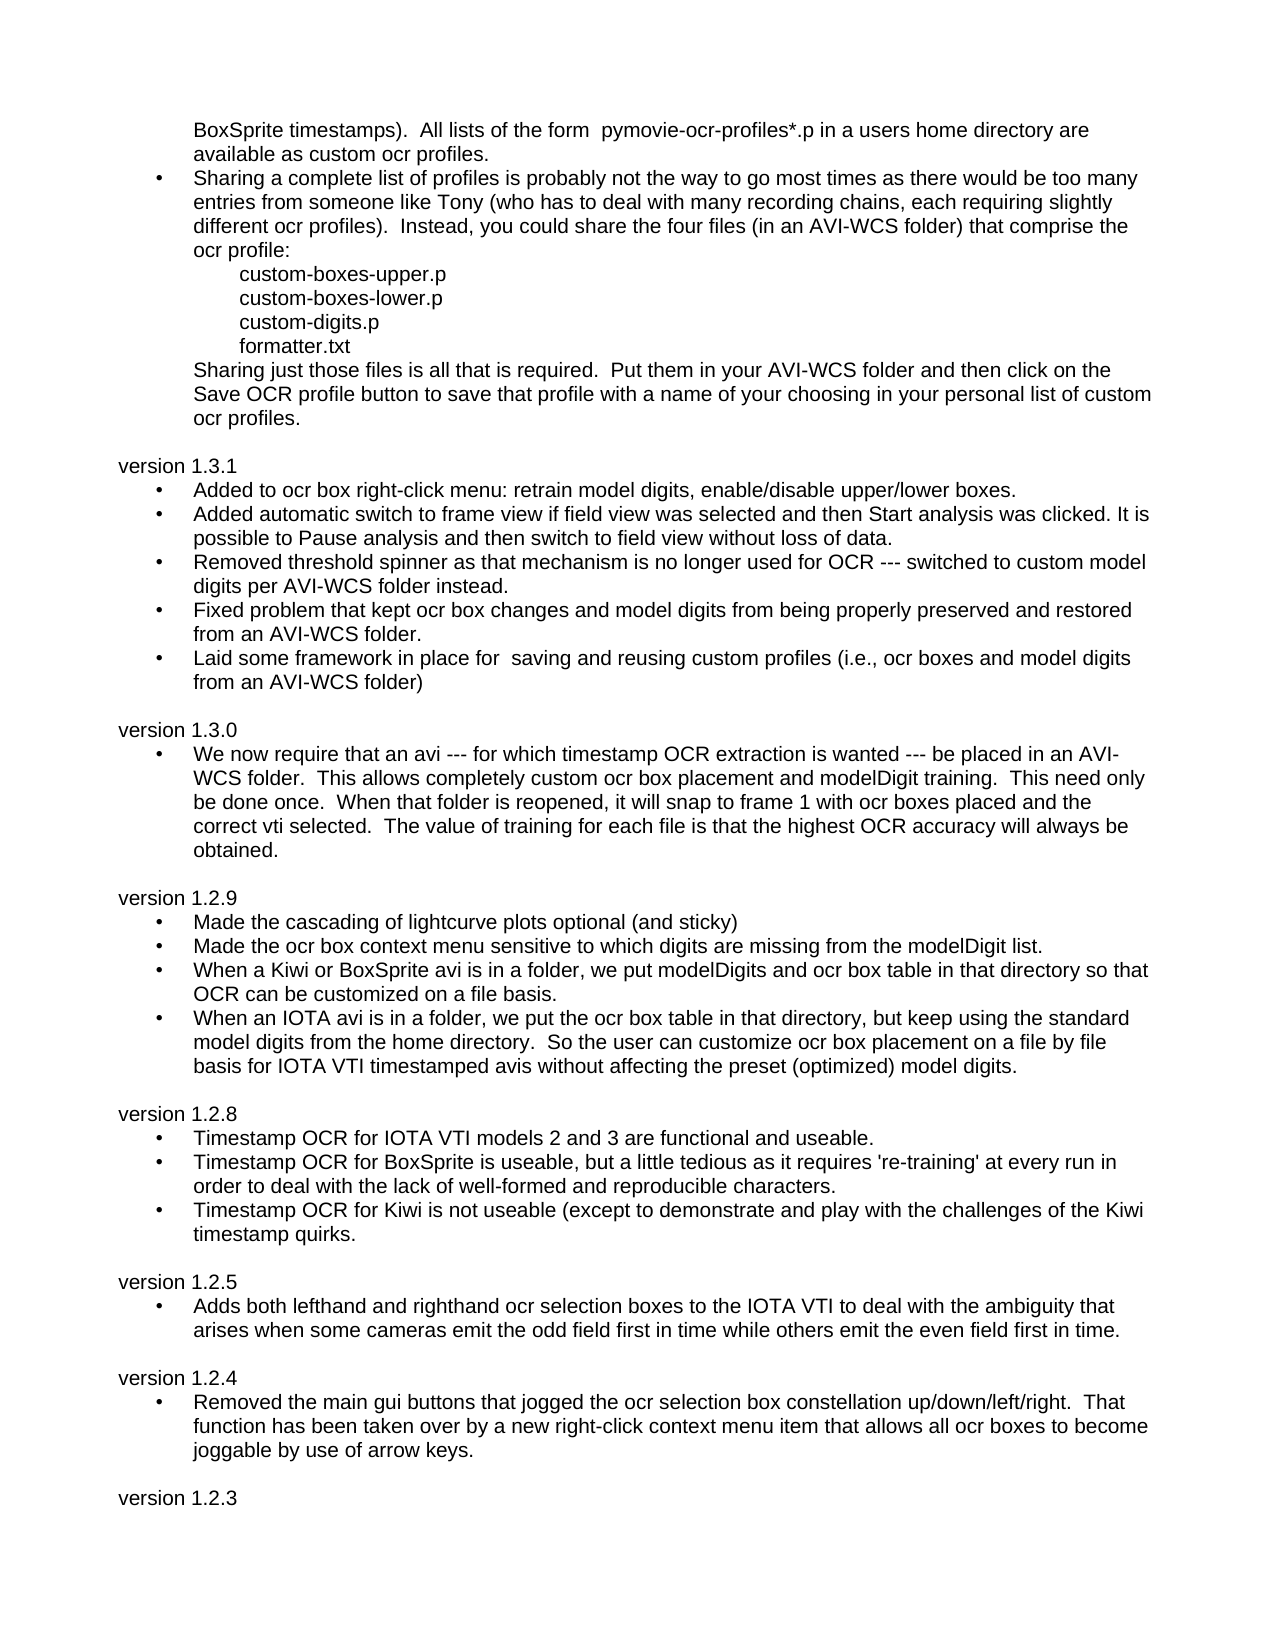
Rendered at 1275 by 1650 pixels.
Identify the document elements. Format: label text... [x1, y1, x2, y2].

list Made the cascading of lightcurve plots optional (and sticky) [156, 909, 1157, 933]
list Removed threshold spinner as that mechanism is no longer used for OCR --- switched to custom model digits per AVI-WCS folder instead. [156, 550, 1157, 598]
list Timestamp OCR for Kiwi is not useable (except to demonstrate and play with the challenges of the Kiwi timestamp quirks. [156, 1198, 1157, 1269]
list Timestamp OCR for IOTA VTI models 2 and 3 are functional and useable. [156, 1126, 1157, 1149]
list Adds both lefthand and righthand ocr selection boxes to the IOTA VTI to deal with the ambiguity that arises when some cameras emit the odd field first in time while others emit the even field first in time. [156, 1293, 1157, 1366]
list We now require that an avi --- for which timestamp OCR extraction is wanted --- be placed in an AVI-WCS folder. This allows completely custom ocr box placement and modelDigit training. This need only be done once. When that folder is reopened, it will snap to frame 1 with ocr boxes placed and the correct vti selected. The value of training for each file is that the highest OCR accuracy will always be obtained. [156, 742, 1157, 886]
text version 1.2.3 [118, 1485, 1157, 1509]
list Made the ocr box context menu sensitive to which digits are missing from the modelDigit list. [156, 933, 1157, 958]
list BoxSprite timestamps). All lists of the form pymovie-ocr-profiles*.p in a users home directory are available as custom ocr profiles. [156, 118, 1157, 166]
text version 1.2.5 [118, 1269, 1157, 1293]
text version 1.2.8 [118, 1102, 1157, 1126]
list Fixed problem that kept ocr box changes and model digits from being properly preserved and restored from an AVI-WCS folder. [156, 598, 1157, 646]
list Laid some framework in place for saving and reusing custom profiles (i.e., ocr boxes and model digits from an AVI-WCS folder) [156, 646, 1157, 718]
list Added to ocr box right-click menu: retrain model digits, enable/disable upper/lower boxes. [156, 478, 1157, 502]
list Sharing a complete list of profiles is probably not the way to go most times as there would be too many entries from someone like Tony (who has to deal with many recording chains, each requiring slightly different ocr profiles). Instead, you could share the four files (in an AVI-WCS folder) that comprise the ocr profile: custom-boxes-upper.p custom-boxes-lower.p custom-digits.p formatter.txt Sharing just those files is all that is required. Put them in your AVI-WCS folder and then click on the Save OCR profile button to save that profile with a name of your choosing in your personal list of custom ocr profiles. [156, 166, 1157, 430]
text version 1.3.0 [118, 718, 1157, 742]
text version 1.2.4 [118, 1366, 1157, 1389]
list Timestamp OCR for BoxSprite is useable, but a little tedious as it requires 're-training' at every run in order to deal with the lack of well-formed and reproducible characters. [156, 1149, 1157, 1198]
list When an IOTA avi is in a folder, we put the ocr box table in that directory, but keep using the standard model digits from the home directory. So the user can customize ocr box placement on a file by file basis for IOTA VTI timestamped avis without affecting the preset (optimized) model digits. [156, 1006, 1157, 1102]
list Removed the main gui buttons that jogged the ocr selection box constellation up/down/left/right. That function has been taken over by a new right-click context menu item that allows all ocr boxes to become joggable by use of arrow keys. [156, 1389, 1157, 1461]
text version 1.3.1 [118, 454, 1157, 478]
list When a Kiwi or BoxSprite avi is in a folder, we put modelDigits and ocr box table in that directory so that OCR can be customized on a file basis. [156, 958, 1157, 1006]
list Added automatic switch to frame view if field view was selected and then Start analysis was clicked. It is possible to Pause analysis and then switch to field view without loss of data. [156, 502, 1157, 550]
text version 1.2.9 [118, 886, 1157, 909]
